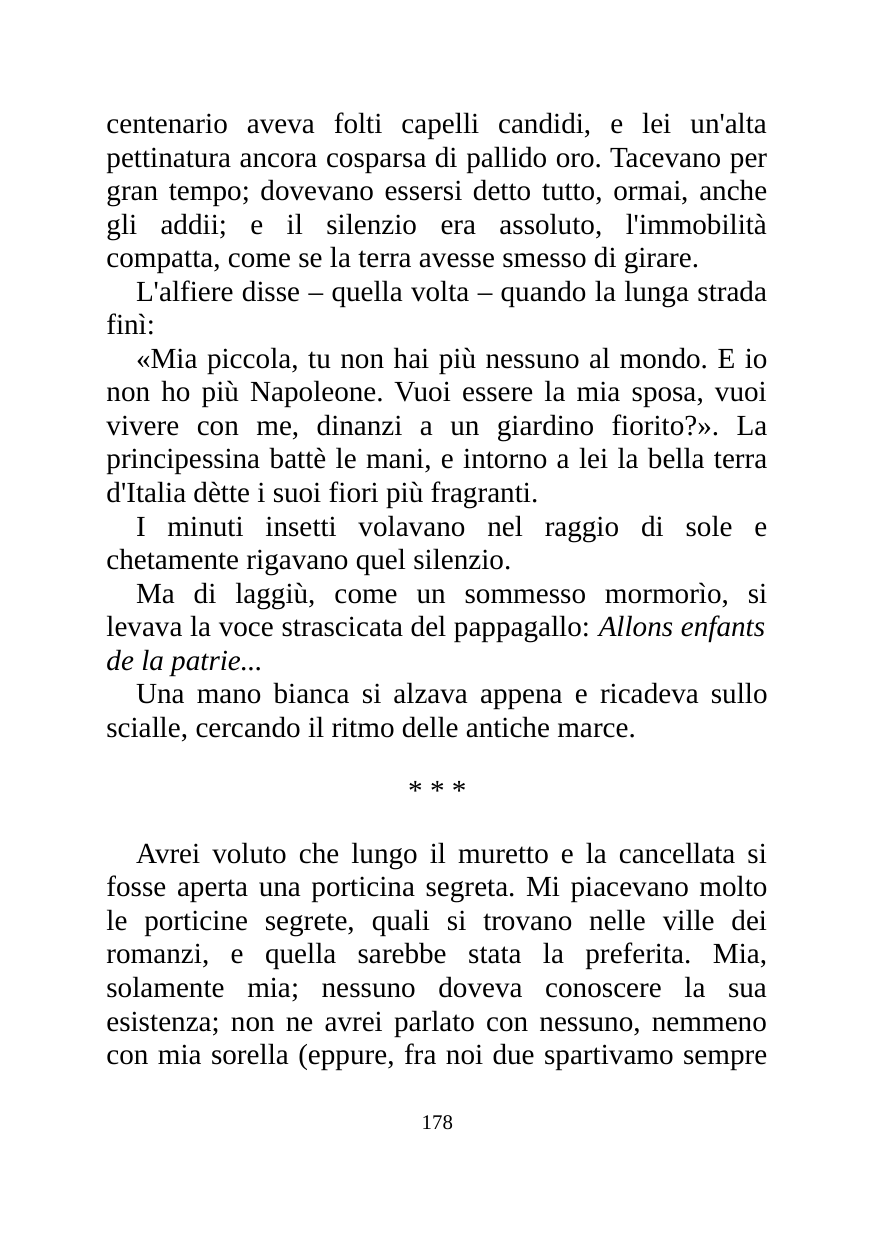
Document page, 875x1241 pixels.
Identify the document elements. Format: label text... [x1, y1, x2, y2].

text * * * [106, 773, 768, 807]
text Avrei voluto che lungo il muretto e la cancellata si fosse aperta una porticina segreta. Mi piacevano molto le porticine segrete, quali si trovano nelle ville dei romanzi, e quella sarebbe stata la preferita. Mia, solamente mia; nessuno doveva conoscere la sua esistenza; non ne avrei parlato con nessuno, nemmeno con mia sorella (eppure, fra noi due spartivamo sempre [106, 836, 768, 1071]
text centenario aveva folti capelli candidi, e lei un'alta pettinatura ancora cosparsa di pallido oro. Tacevano per gran tempo; dovevano essersi detto tutto, ormai, anche gli addii; e il silenzio era assoluto, l'immobilità compatta, come se la terra avesse smesso di girare. [106, 106, 768, 274]
text «Mia piccola, tu non hai più nessuno al mondo. E io non ho più Napoleone. Vuoi essere la mia sposa, vuoi vivere con me, dinanzi a un giardino fiorito?». La principessina battè le mani, e intorno a lei la bella terra d'Italia dètte i suoi fiori più fragranti. [106, 341, 768, 509]
text Ma di laggiù, come un sommesso mormorìo, si levava la voce strascicata del pappagallo: Allons enfants de la patrie... [106, 576, 768, 676]
text Una mano bianca si alzava appena e ricadeva sullo scialle, cercando il ritmo delle antiche marce. [106, 676, 768, 743]
text L'alfiere disse – quella volta – quando la lunga strada finì: [106, 274, 768, 341]
text I minuti insetti volavano nel raggio di sole e chetamente rigavano quel silenzio. [106, 509, 768, 576]
